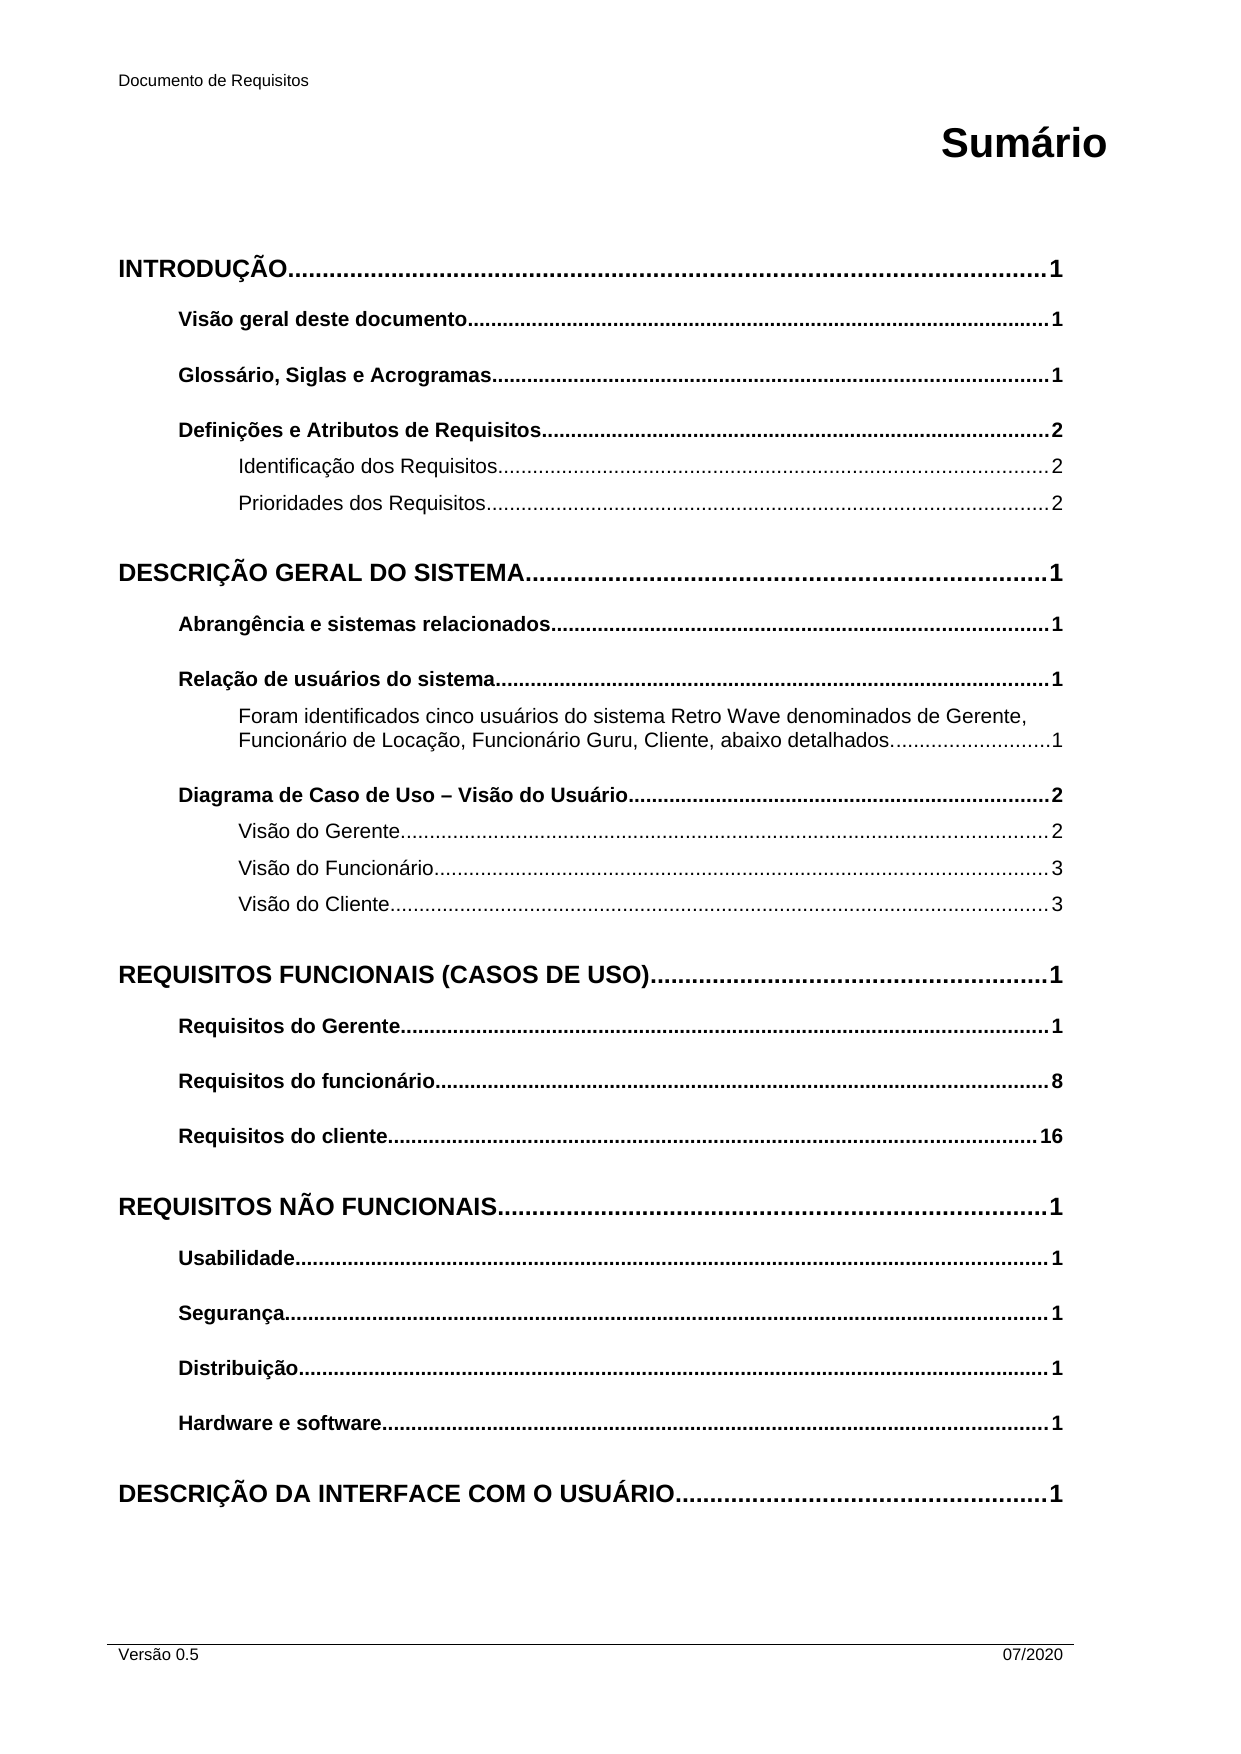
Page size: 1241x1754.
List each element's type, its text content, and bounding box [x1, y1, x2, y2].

text Relação de usuários do sistema 1 [178, 667, 1063, 691]
text Visão do Funcionário 3 [238, 856, 1063, 880]
text Distribuição 1 [178, 1356, 1063, 1380]
text Descrição da interface com o usuário 1 [118, 1479, 1063, 1508]
text Requisitos do cliente 16 [178, 1124, 1063, 1148]
text Requisitos funcionais (casos de uso) 1 [118, 960, 1063, 989]
text Visão do Cliente 3 [238, 892, 1063, 916]
text Segurança 1 [178, 1301, 1063, 1325]
text Visão do Gerente 2 [238, 819, 1063, 843]
text Identificação dos Requisitos 2 [238, 454, 1063, 478]
text Glossário, Siglas e Acrogramas 1 [178, 362, 1063, 386]
text Definições e Atributos de Requisitos 2 [178, 418, 1063, 442]
text Diagrama de Caso de Uso – Visão do Usuário 2 [178, 783, 1063, 807]
text Abrangência e sistemas relacionados 1 [178, 612, 1063, 636]
text Descrição geral do sistema 1 [118, 558, 1063, 587]
text Sumário [118, 118, 1107, 166]
text Usabilidade 1 [178, 1246, 1063, 1269]
text Requisitos não funcionais 1 [118, 1192, 1063, 1221]
text Introdução 1 [118, 253, 1063, 282]
text Prioridades dos Requisitos 2 [238, 491, 1063, 514]
text Requisitos do Gerente 1 [178, 1014, 1063, 1038]
text Visão geral deste documento 1 [178, 307, 1063, 331]
text Requisitos do funcionário 8 [178, 1069, 1063, 1093]
text Foram identificados cinco usuários do sistema Retro Wave denominados de Gerente, Funcionário de Locação, Funcionário Guru, Cliente, abaixo detalhados. 1 [238, 704, 1063, 752]
text Hardware e software 1 [178, 1411, 1063, 1435]
